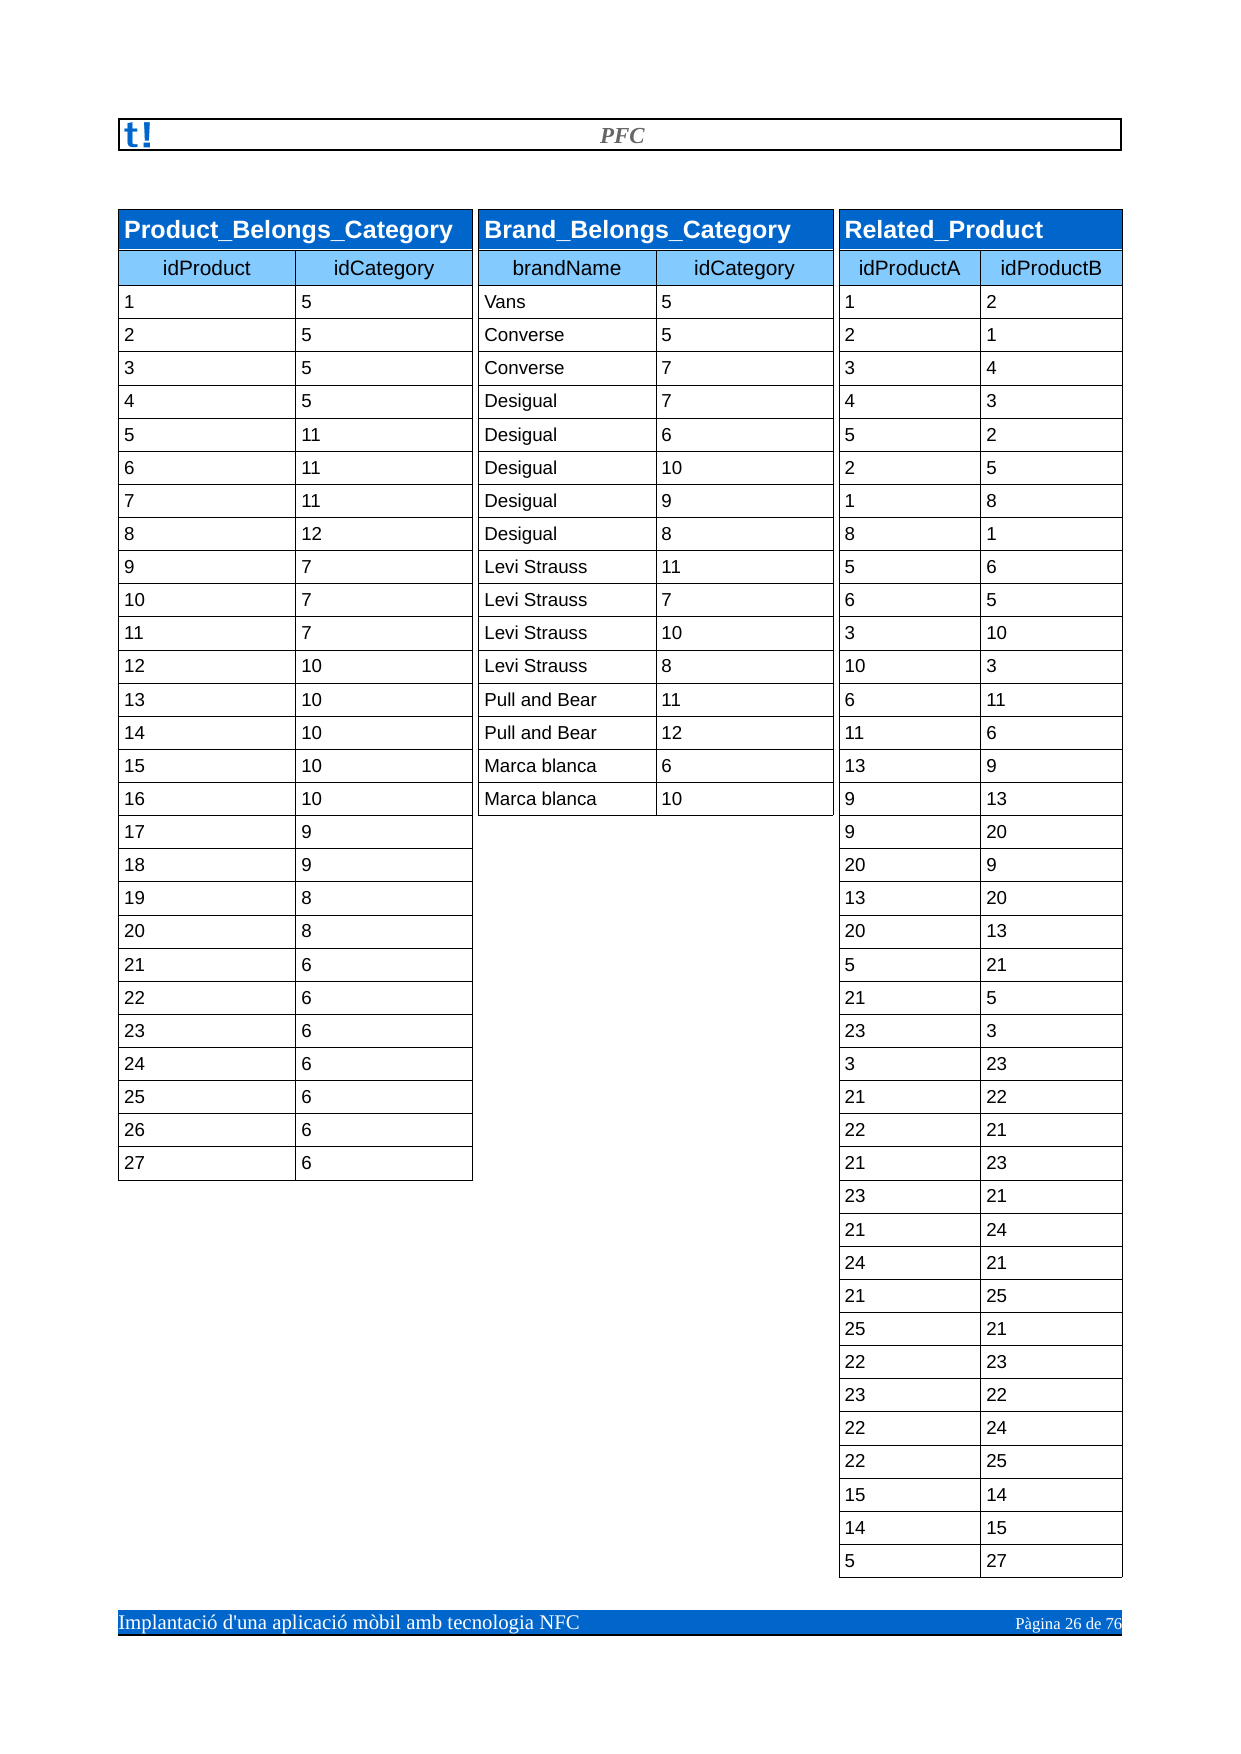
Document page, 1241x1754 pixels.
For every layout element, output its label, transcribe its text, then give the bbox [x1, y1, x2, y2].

table_cell Vans [479, 286, 656, 318]
table_cell 15 [840, 1479, 980, 1511]
table_cell 23 [981, 1346, 1122, 1378]
table_cell 9 [981, 849, 1122, 881]
table_header Brand_Belongs_Category [479, 210, 833, 249]
table_cell idCategory [657, 251, 833, 285]
table_cell Desigual [479, 386, 656, 418]
table_cell 11 [296, 419, 472, 451]
table_cell 25 [840, 1313, 980, 1345]
table_cell idCategory [296, 251, 472, 285]
table_cell 14 [840, 1512, 980, 1544]
table_cell 11 [981, 684, 1122, 716]
table_cell Pull and Bear [479, 717, 656, 749]
table_cell 2 [840, 452, 980, 484]
table_cell 6 [296, 1147, 472, 1179]
table_cell 21 [981, 1181, 1122, 1213]
table_cell 8 [981, 485, 1122, 517]
table_cell 13 [981, 916, 1122, 948]
table_cell 10 [657, 452, 833, 484]
table_cell 23 [119, 1015, 295, 1047]
table_cell 25 [981, 1446, 1122, 1478]
table_cell 2 [981, 286, 1122, 318]
table_cell 10 [296, 651, 472, 683]
table_cell 7 [296, 584, 472, 616]
table_cell 1 [119, 286, 295, 318]
table_cell 13 [840, 750, 980, 782]
table_cell 23 [840, 1015, 980, 1047]
table_cell 5 [296, 386, 472, 418]
table_cell 3 [981, 651, 1122, 683]
table_cell 9 [296, 816, 472, 848]
table_cell 21 [981, 1313, 1122, 1345]
table_cell 3 [840, 617, 980, 649]
table_cell 10 [119, 584, 295, 616]
table_cell 10 [296, 783, 472, 815]
table_cell 21 [840, 1081, 980, 1113]
table_cell 3 [119, 352, 295, 384]
table_cell 5 [840, 1545, 980, 1577]
table_cell 11 [840, 717, 980, 749]
table_cell 12 [296, 518, 472, 550]
table_cell 5 [840, 551, 980, 583]
table_cell 5 [657, 286, 833, 318]
table_cell 24 [981, 1214, 1122, 1246]
table_cell 10 [296, 717, 472, 749]
table_cell 22 [840, 1346, 980, 1378]
table_cell idProduct [119, 251, 295, 285]
table_cell 5 [296, 286, 472, 318]
table_cell Desigual [479, 485, 656, 517]
table_cell 25 [119, 1081, 295, 1113]
table_cell Pull and Bear [479, 684, 656, 716]
table_cell 22 [840, 1412, 980, 1444]
table_cell Desigual [479, 518, 656, 550]
table_cell 1 [840, 485, 980, 517]
table_cell 24 [840, 1247, 980, 1279]
table_cell 20 [119, 916, 295, 948]
table_cell 16 [119, 783, 295, 815]
table_cell 10 [296, 684, 472, 716]
table_cell 13 [119, 684, 295, 716]
table_cell 5 [981, 452, 1122, 484]
table_cell 22 [981, 1081, 1122, 1113]
table_cell 13 [840, 882, 980, 914]
table_header Product_Belongs_Category [119, 210, 472, 249]
table_cell 21 [119, 949, 295, 981]
table_cell 14 [981, 1479, 1122, 1511]
table_cell 22 [981, 1379, 1122, 1411]
table_cell 6 [296, 949, 472, 981]
table_cell 2 [840, 319, 980, 351]
table_cell 6 [657, 750, 833, 782]
table_cell 11 [296, 452, 472, 484]
table_cell 5 [840, 419, 980, 451]
table_cell Marca blanca [479, 750, 656, 782]
table_cell 3 [981, 1015, 1122, 1047]
table_cell Levi Strauss [479, 551, 656, 583]
table_cell 8 [840, 518, 980, 550]
table_cell 24 [119, 1048, 295, 1080]
table_cell 23 [981, 1048, 1122, 1080]
table_cell 11 [657, 684, 833, 716]
table_header Related_Product [840, 210, 1122, 249]
table_cell 21 [981, 949, 1122, 981]
table_cell 6 [296, 982, 472, 1014]
table_cell 10 [296, 750, 472, 782]
table_cell 6 [296, 1048, 472, 1080]
table_cell 20 [981, 882, 1122, 914]
table_cell 7 [657, 386, 833, 418]
table_cell 7 [296, 551, 472, 583]
table_cell 2 [119, 319, 295, 351]
table_cell 5 [119, 419, 295, 451]
table_cell 14 [119, 717, 295, 749]
table_cell Converse [479, 319, 656, 351]
table_cell 5 [981, 584, 1122, 616]
table_cell 5 [296, 352, 472, 384]
table_cell Desigual [479, 419, 656, 451]
table_cell 8 [657, 518, 833, 550]
table_cell 21 [840, 1147, 980, 1179]
table_cell 20 [840, 916, 980, 948]
table_cell 8 [296, 882, 472, 914]
table_cell 12 [657, 717, 833, 749]
table_cell 11 [119, 617, 295, 649]
table_cell 7 [657, 352, 833, 384]
table_cell 9 [119, 551, 295, 583]
table_cell Levi Strauss [479, 584, 656, 616]
table_cell brandName [479, 251, 656, 285]
table_cell 13 [981, 783, 1122, 815]
table_cell Levi Strauss [479, 651, 656, 683]
table_cell 22 [119, 982, 295, 1014]
table_cell 8 [657, 651, 833, 683]
table_cell 18 [119, 849, 295, 881]
table_cell 21 [840, 1280, 980, 1312]
table_cell 11 [657, 551, 833, 583]
table_cell 9 [840, 816, 980, 848]
table_cell 21 [840, 982, 980, 1014]
table_cell 10 [657, 783, 833, 815]
table_cell 10 [657, 617, 833, 649]
table_cell idProductB [981, 251, 1122, 285]
table_cell 6 [840, 684, 980, 716]
table_cell 23 [840, 1379, 980, 1411]
table_cell 1 [981, 518, 1122, 550]
table_cell 4 [840, 386, 980, 418]
table_cell 7 [296, 617, 472, 649]
table_cell 5 [657, 319, 833, 351]
table_cell 10 [840, 651, 980, 683]
table_cell 15 [119, 750, 295, 782]
table_cell 6 [296, 1015, 472, 1047]
table_cell 24 [981, 1412, 1122, 1444]
table_cell 9 [296, 849, 472, 881]
table_cell 21 [840, 1214, 980, 1246]
table_cell 5 [296, 319, 472, 351]
table_cell 21 [981, 1114, 1122, 1146]
table_cell 19 [119, 882, 295, 914]
table_cell 8 [119, 518, 295, 550]
table_cell 6 [840, 584, 980, 616]
table_cell 5 [840, 949, 980, 981]
table_cell 5 [981, 982, 1122, 1014]
table_cell 4 [981, 352, 1122, 384]
table_cell 4 [119, 386, 295, 418]
table_cell 25 [981, 1280, 1122, 1312]
table_cell 23 [981, 1147, 1122, 1179]
table_cell Converse [479, 352, 656, 384]
table_cell 9 [657, 485, 833, 517]
table_cell 3 [981, 386, 1122, 418]
table_cell 2 [981, 419, 1122, 451]
table_cell 27 [981, 1545, 1122, 1577]
table_cell Desigual [479, 452, 656, 484]
table_cell 1 [840, 286, 980, 318]
table_cell 22 [840, 1446, 980, 1478]
table_cell 20 [981, 816, 1122, 848]
table_cell 9 [840, 783, 980, 815]
table_cell 6 [119, 452, 295, 484]
table_cell Levi Strauss [479, 617, 656, 649]
table_cell 6 [296, 1114, 472, 1146]
table_cell 23 [840, 1181, 980, 1213]
table_cell 11 [296, 485, 472, 517]
table_cell 9 [981, 750, 1122, 782]
table_cell 3 [840, 1048, 980, 1080]
table_cell 27 [119, 1147, 295, 1179]
table_cell 7 [119, 485, 295, 517]
table_cell 21 [981, 1247, 1122, 1279]
table_cell 7 [657, 584, 833, 616]
table_cell 26 [119, 1114, 295, 1146]
table_cell 8 [296, 916, 472, 948]
table_cell 6 [657, 419, 833, 451]
picture [123, 121, 151, 148]
table_cell 20 [840, 849, 980, 881]
table_cell 6 [981, 717, 1122, 749]
table_cell 17 [119, 816, 295, 848]
table_cell 1 [981, 319, 1122, 351]
table_cell Marca blanca [479, 783, 656, 815]
table_cell 22 [840, 1114, 980, 1146]
table_cell 15 [981, 1512, 1122, 1544]
table_cell 12 [119, 651, 295, 683]
table_cell 3 [840, 352, 980, 384]
table_cell 6 [981, 551, 1122, 583]
table_cell idProductA [840, 251, 980, 285]
table_cell 6 [296, 1081, 472, 1113]
table_cell 10 [981, 617, 1122, 649]
